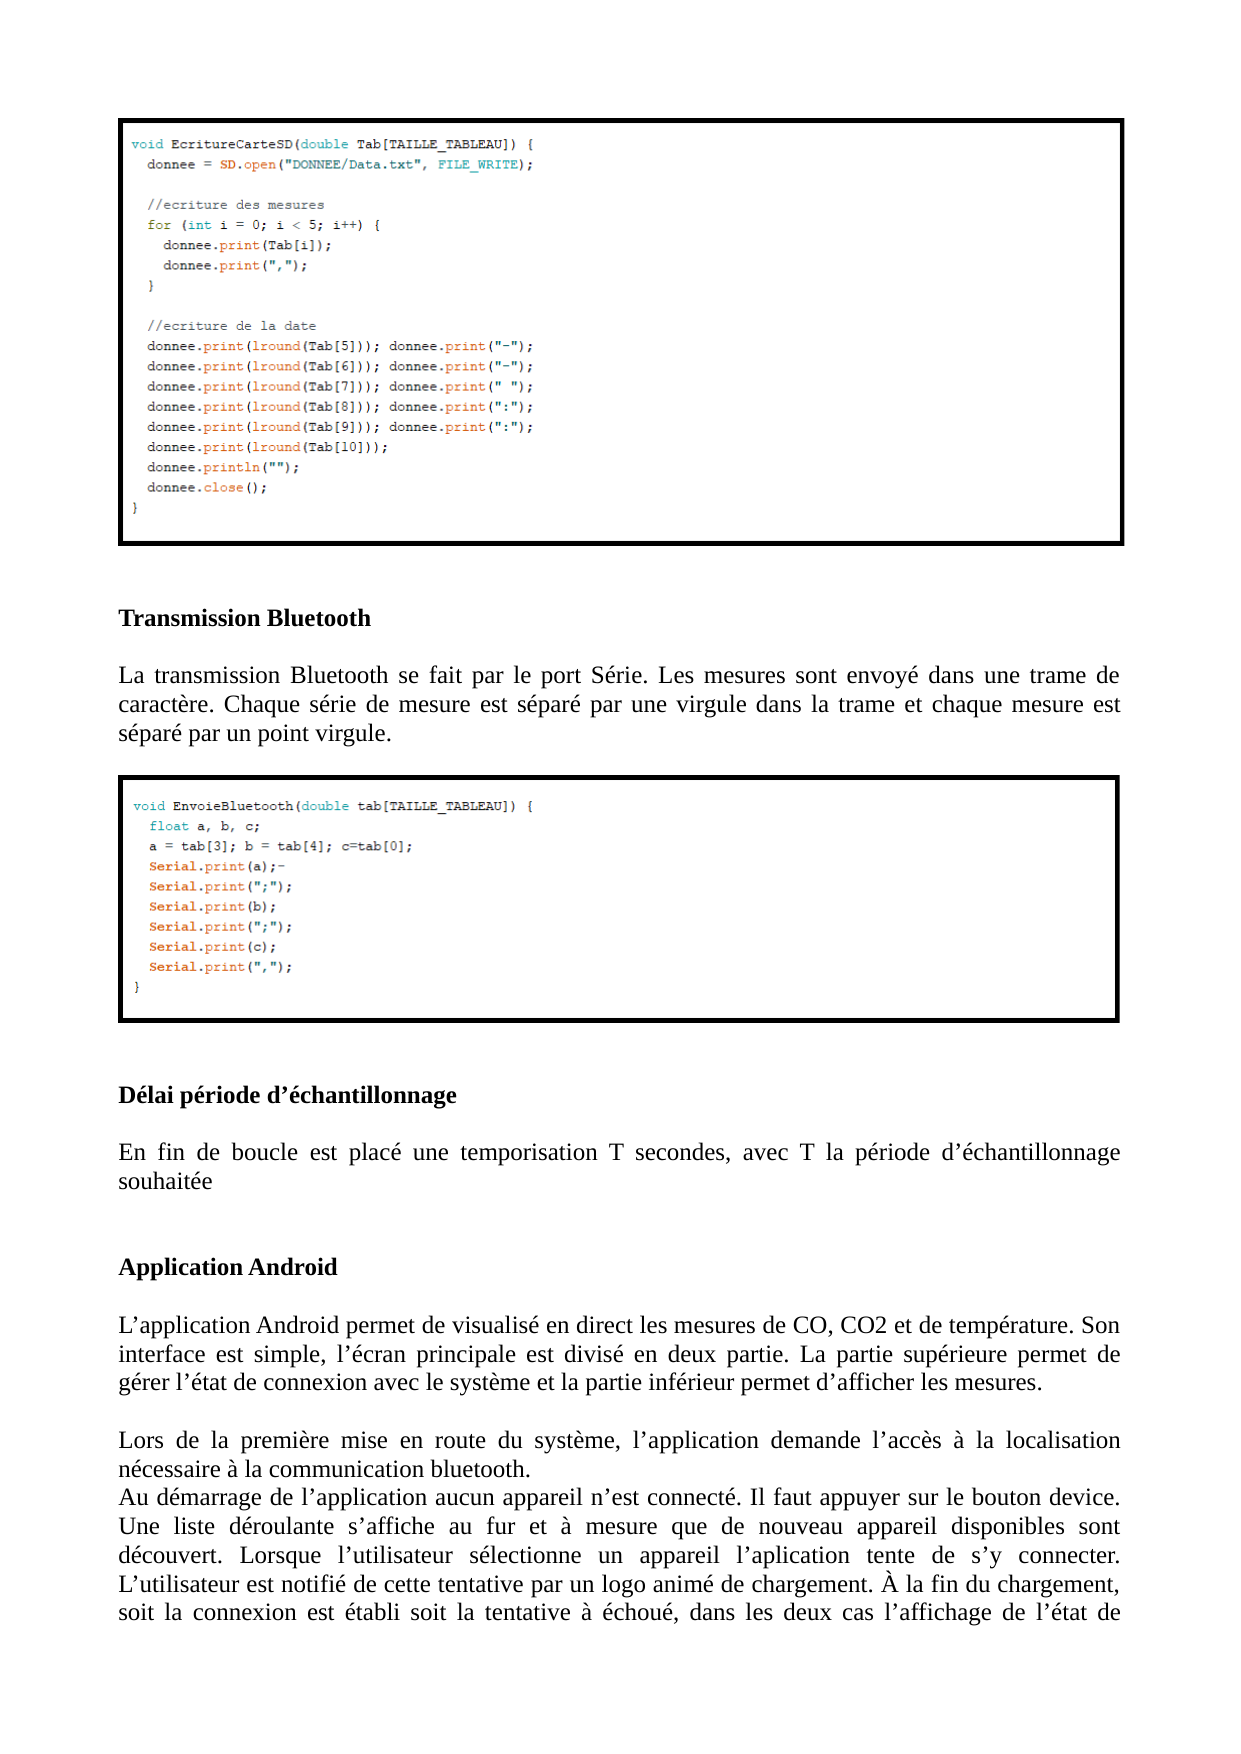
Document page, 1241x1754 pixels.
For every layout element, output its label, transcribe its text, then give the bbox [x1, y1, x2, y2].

text Transmission Bluetooth [118, 603, 1122, 631]
picture [118, 775, 1120, 1023]
text Au démarrage de l’application aucun appareil n’est connecté. Il faut appuyer sur le bouton device. Une liste déroulante s’affiche au fur et à mesure que de nouveau appareil disponibles sont découvert. Lorsque l’utilisateur sélectionne un appareil l’aplication tente de s’y connecter. L’utilisateur est notifié de cette tentative par un logo animé de chargement. À la fin du chargement, soit la connexion est établi soit la tentative à échoué, dans les deux cas l’affichage de l’état de [118, 1482, 1122, 1626]
text La transmission Bluetooth se fait par le port Série. Les mesures sont envoyé dans une trame de caractère. Chaque série de mesure est séparé par une virgule dans la trame et chaque mesure est séparé par un point virgule. [118, 660, 1122, 746]
text Lors de la première mise en route du système, l’application demande l’accès à la localisation nécessaire à la communication bluetooth. [118, 1425, 1122, 1482]
text En fin de boucle est placé une temporisation T secondes, avec T la période d’échantillonnage souhaitée [118, 1137, 1122, 1195]
text Délai période d’échantillonnage [118, 1080, 1122, 1109]
picture [118, 118, 1125, 546]
text Application Android [118, 1252, 1122, 1281]
text L’application Android permet de visualisé en direct les mesures de CO, CO2 et de température. Son interface est simple, l’écran principale est divisé en deux partie. La partie supérieure permet de gérer l’état de connexion avec le système et la partie inférieur permet d’afficher les mesures. [118, 1310, 1122, 1396]
